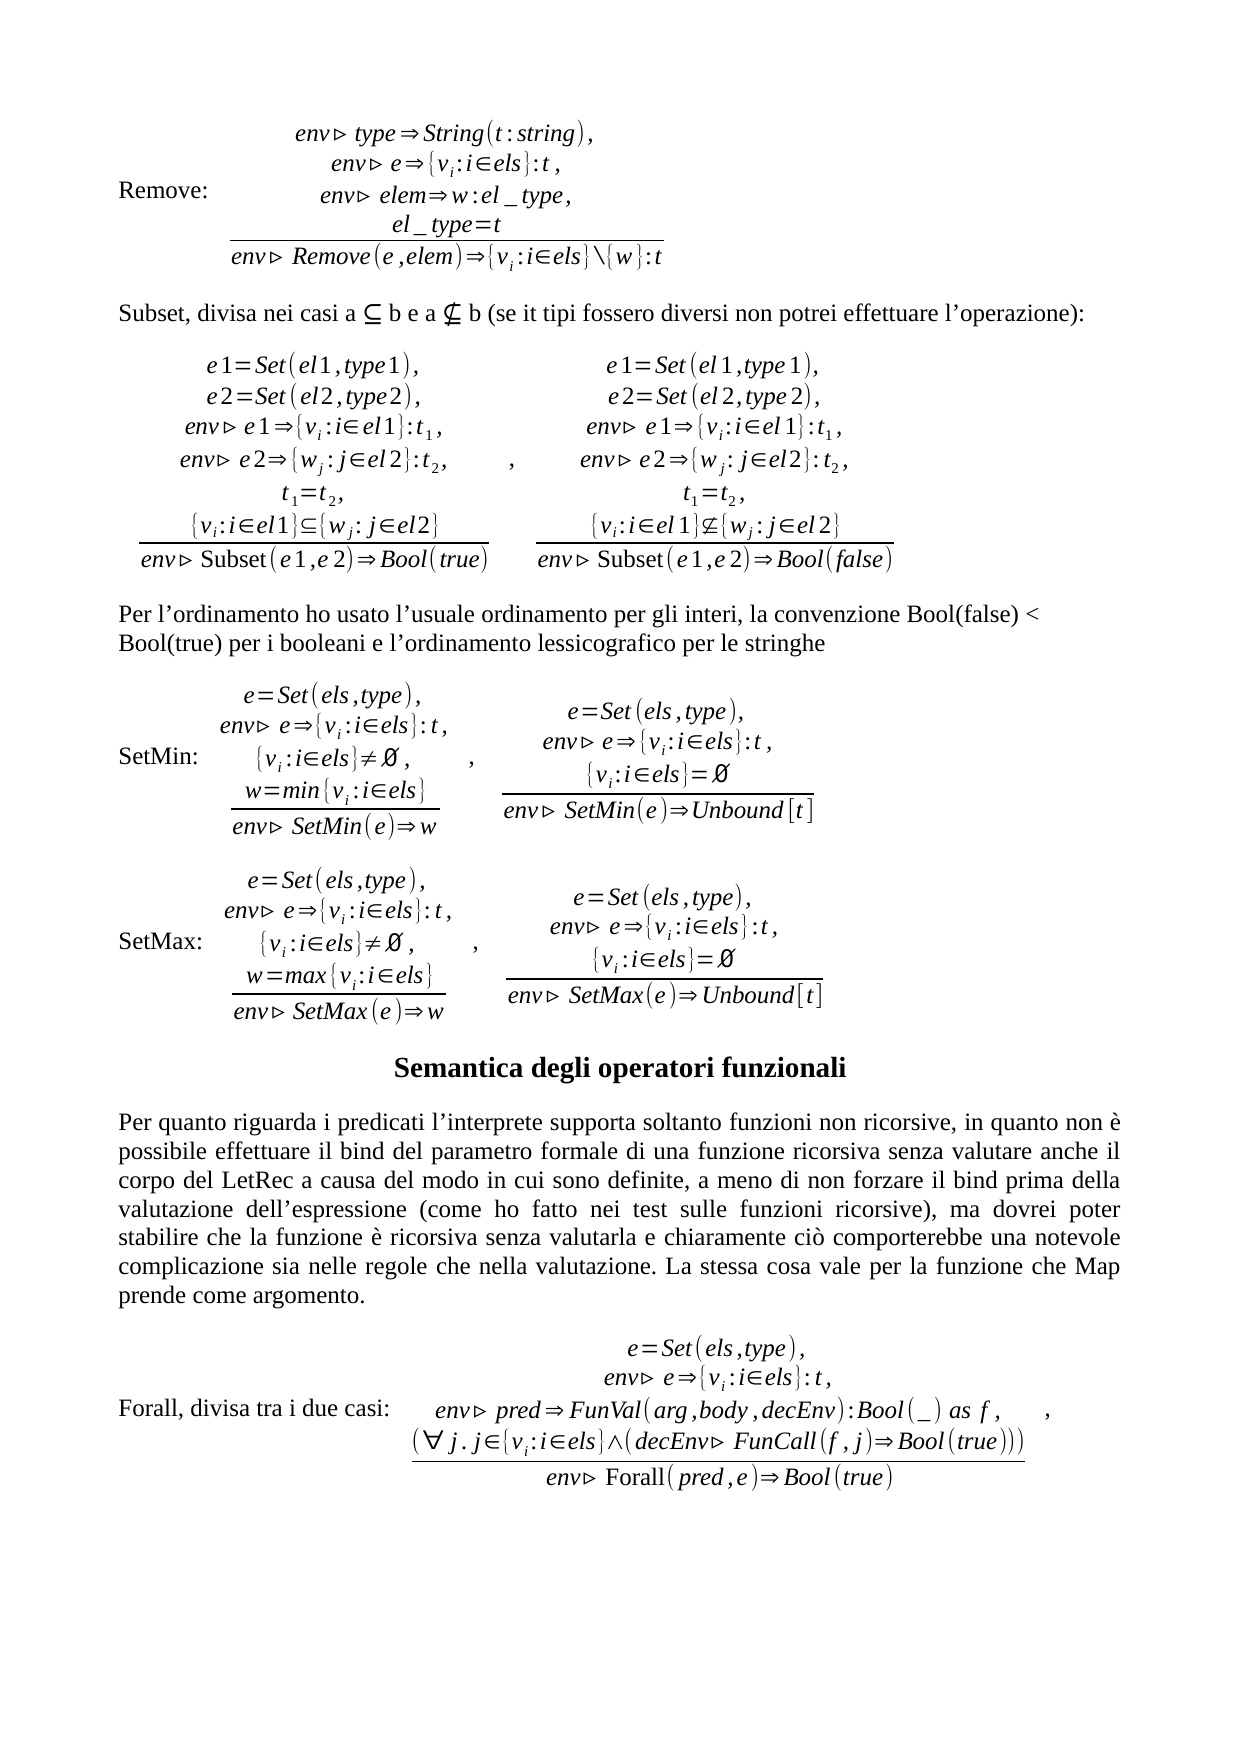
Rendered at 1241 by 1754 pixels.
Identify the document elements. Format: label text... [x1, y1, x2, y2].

text Per quanto riguarda i predicati l’interprete supporta soltanto funzioni non ricorsive, in quanto non è possibile effettuare il bind del parametro formale di una funzione ricorsiva senza valutare anche il corpo del LetRec a causa del modo in cui sono definite, a meno di non forzare il bind prima della valutazione dell’espressione (come ho fatto nei test sulle funzioni ricorsive), ma dovrei poter stabilire che la funzione è ricorsiva senza valutarla e chiaramente ciò comporterebbe una notevole complicazione sia nelle regole che nella valutazione. La stessa cosa vale per la funzione che Map prende come argomento. [118, 1107, 1122, 1309]
text , [118, 350, 1122, 575]
text SetMin:, [118, 680, 1122, 841]
text Semantica degli operatori funzionali [118, 1050, 1122, 1084]
text Forall, divisa tra i due casi:, [118, 1332, 1122, 1493]
text SetMax:, [118, 865, 1122, 1026]
text Per l’ordinamento ho usato l’usuale ordinamento per gli interi, la convenzione Bool(false) < Bool(true) per i booleani e l’ordinamento lessicografico per le stringhe [118, 599, 1122, 656]
text Subset, divisa nei casi a ⊆ b e a ⊈ b (se it tipi fossero diversi non potrei effettuare l’operazione): [118, 298, 1122, 326]
text Remove: [118, 118, 1122, 274]
